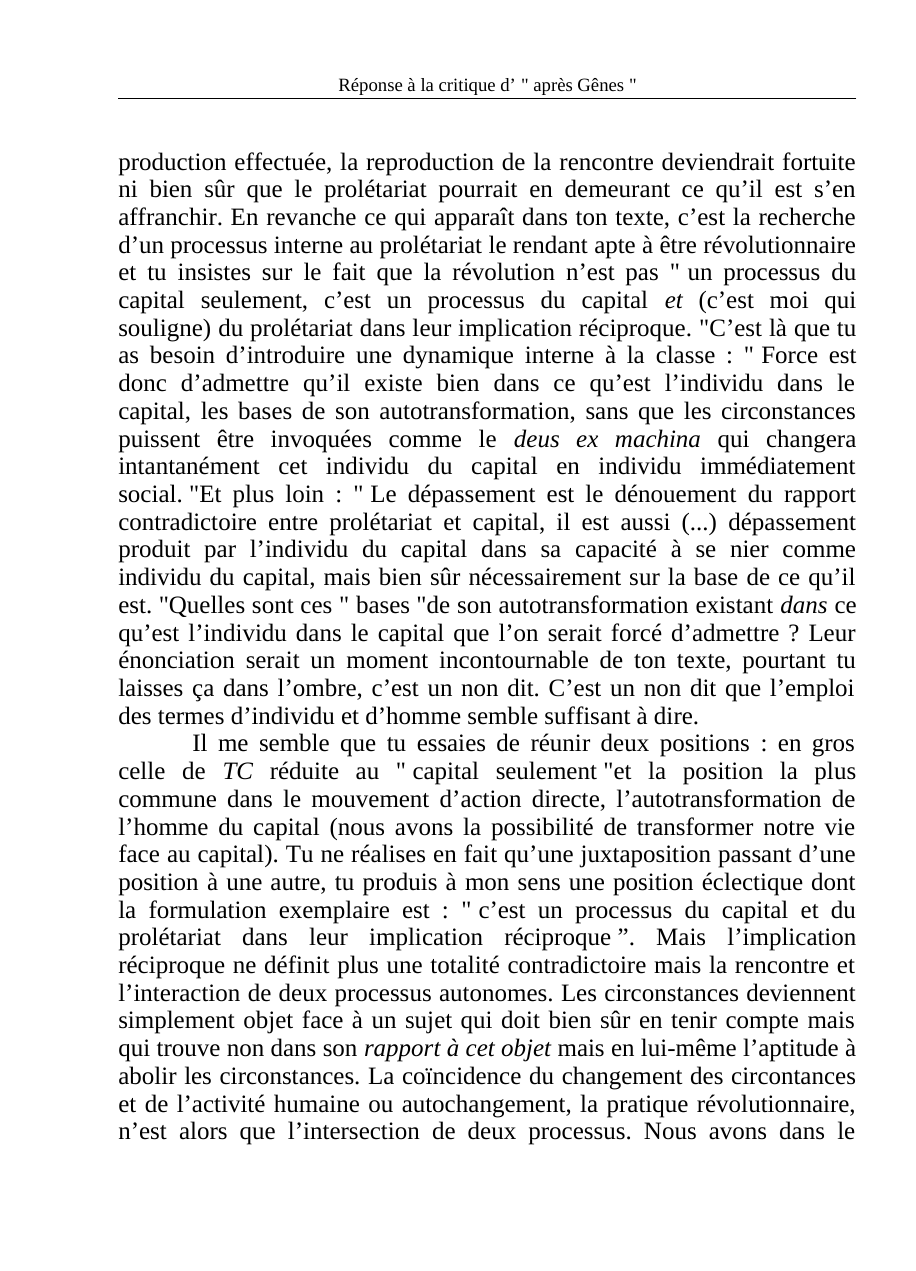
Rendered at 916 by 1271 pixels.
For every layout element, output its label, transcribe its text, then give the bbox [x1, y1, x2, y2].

text Il me semble que tu essaies de réunir deux positions : en gros celle de TC réduite au " capital seulement "et la position la plus commune dans le mouvement d’action directe, l’autotransformation de l’homme du capital (nous avons la possibilité de transformer notre vie face au capital). Tu ne réalises en fait qu’une juxtaposition passant d’une position à une autre, tu produis à mon sens une position éclectique dont la formulation exemplaire est : " c’est un processus du capital et du prolétariat dans leur implication réciproque ”. Mais l’implication réciproque ne définit plus une totalité contradictoire mais la rencontre et l’interaction de deux processus autonomes. Les circonstances deviennent simplement objet face à un sujet qui doit bien sûr en tenir compte mais qui trouve non dans son rapport à cet objet mais en lui-même l’aptitude à abolir les circonstances. La coïncidence du changement des circontances et de l’activité humaine ou autochangement, la pratique révolutionnaire, n’est alors que l’intersection de deux processus. Nous avons dans le [118, 729, 856, 1145]
text production effectuée, la reproduction de la rencontre deviendrait fortuite ni bien sûr que le prolétariat pourrait en demeurant ce qu’il est s’en affranchir. En revanche ce qui apparaît dans ton texte, c’est la recherche d’un processus interne au prolétariat le rendant apte à être révolutionnaire et tu insistes sur le fait que la révolution n’est pas " un processus du capital seulement, c’est un processus du capital et (c’est moi qui souligne) du prolétariat dans leur implication réciproque. "C’est là que tu as besoin d’introduire une dynamique interne à la classe : " Force est donc d’admettre qu’il existe bien dans ce qu’est l’individu dans le capital, les bases de son autotransformation, sans que les circonstances puissent être invoquées comme le deus ex machina qui changera intantanément cet individu du capital en individu immédiatement social. "Et plus loin : " Le dépassement est le dénouement du rapport contradictoire entre prolétariat et capital, il est aussi (...) dépassement produit par l’individu du capital dans sa capacité à se nier comme individu du capital, mais bien sûr nécessairement sur la base de ce qu’il est. "Quelles sont ces " bases "de son autotransformation existant dans ce qu’est l’individu dans le capital que l’on serait forcé d’admettre ? Leur énonciation serait un moment incontournable de ton texte, pourtant tu laisses ça dans l’ombre, c’est un non dit. C’est un non dit que l’emploi des termes d’individu et d’homme semble suffisant à dire. [118, 148, 856, 729]
